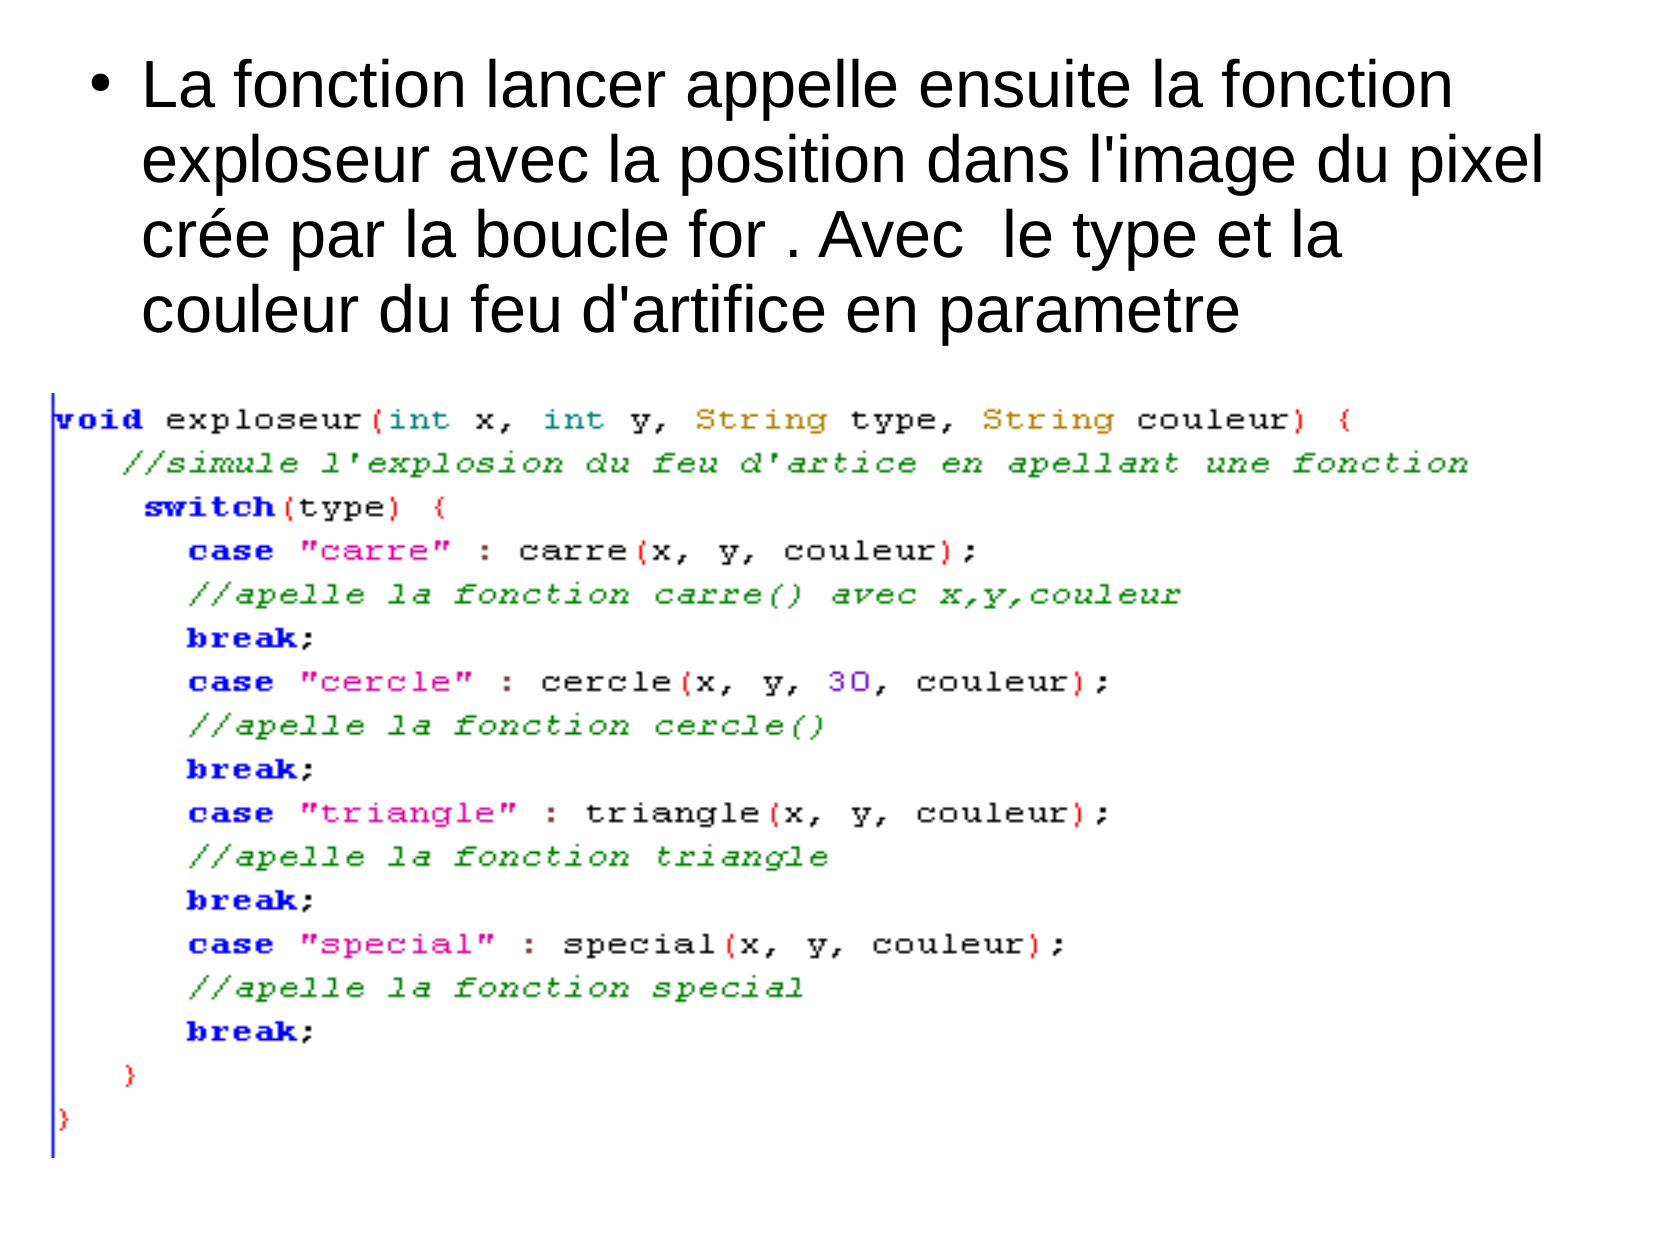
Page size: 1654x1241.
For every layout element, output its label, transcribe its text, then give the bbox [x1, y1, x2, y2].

picture [47, 393, 1595, 1158]
list La fonction lancer appelle ensuite la fonction exploseur avec la position dans l'image du pixel crée par la boucle for . Avec le type et la couleur du feu d'artifice en parametre [70, 47, 1559, 393]
